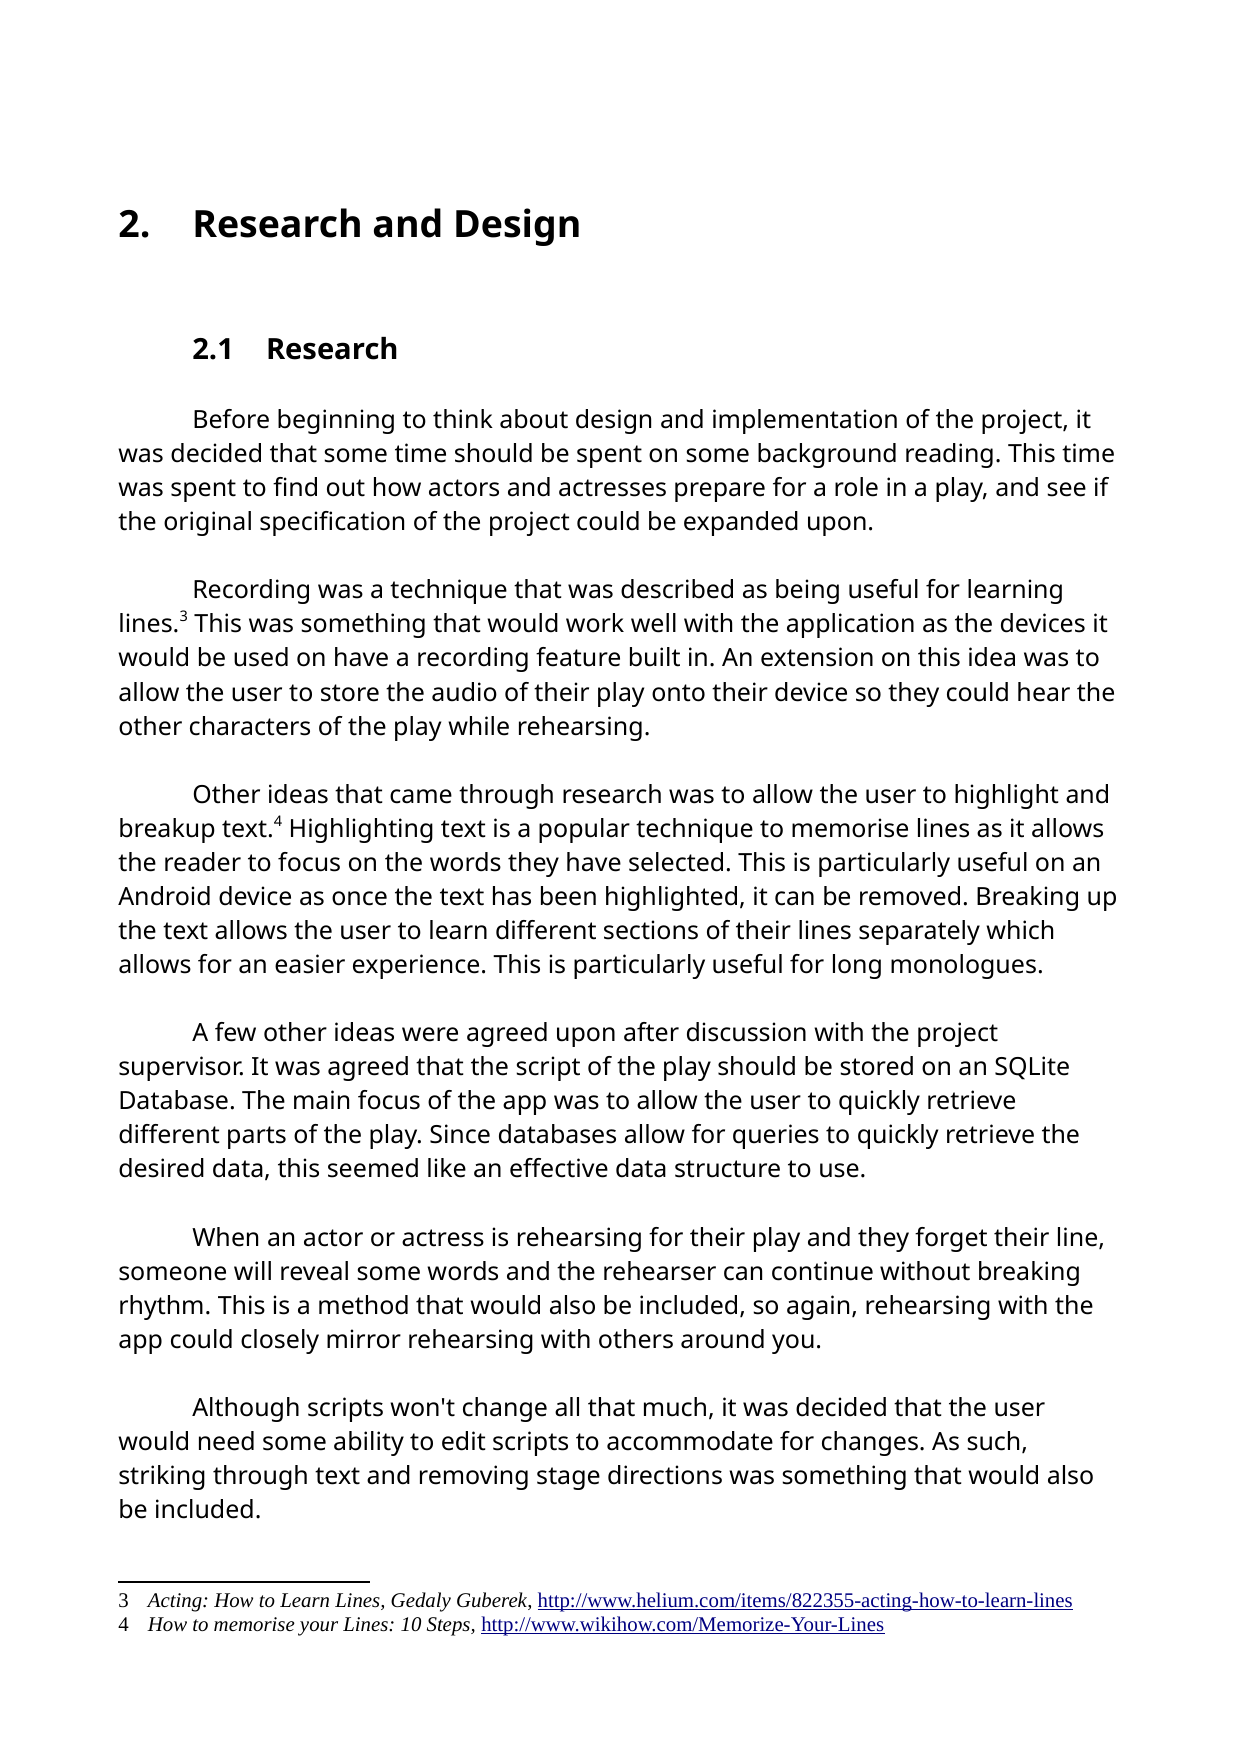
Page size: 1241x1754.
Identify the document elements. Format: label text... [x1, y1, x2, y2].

text Acting: How to Learn Lines, Gedaly Guberek, http://www.helium.com/items/822355-acting-how-to-learn-lines [118, 1588, 1122, 1612]
text Other ideas that came through research was to allow the user to highlight and breakup text. Highlighting text is a popular technique to memorise lines as it allows the reader to focus on the words they have selected. This is particularly useful on an Android device as once the text has been highlighted, it can be removed. Breaking up the text allows the user to learn different sections of their lines separately which allows for an easier experience. This is particularly useful for long monologues. [118, 776, 1122, 981]
text 2.1 Research [118, 328, 1122, 368]
text How to memorise your Lines: 10 Steps, http://www.wikihow.com/Memorize-Your-Lines [118, 1612, 1122, 1636]
text When an actor or actress is rehearsing for their play and they forget their line, someone will reveal some words and the rehearser can continue without breaking rhythm. This is a method that would also be included, so again, rehearsing with the app could closely mirror rehearsing with others around you. [118, 1219, 1122, 1355]
text 2. Research and Design [118, 197, 1122, 248]
text Although scripts won't change all that much, it was decided that the user would need some ability to edit scripts to accommodate for changes. As such, striking through text and removing stage directions was something that would also be included. [118, 1389, 1122, 1526]
text A few other ideas were agreed upon after discussion with the project supervisor. It was agreed that the script of the play should be stored on an SQLite Database. The main focus of the app was to allow the user to quickly retrieve different parts of the play. Since databases allow for queries to quickly retrieve the desired data, this seemed like an effective data structure to use. [118, 1015, 1122, 1185]
text Before beginning to think about design and implementation of the project, it was decided that some time should be spent on some background reading. This time was spent to find out how actors and actresses prepare for a role in a play, and see if the original specification of the project could be expanded upon. [118, 402, 1122, 538]
text Recording was a technique that was described as being useful for learning lines. This was something that would work well with the application as the devices it would be used on have a recording feature built in. An extension on this idea was to allow the user to store the audio of their play onto their device so they could hear the other characters of the play while rehearsing. [118, 572, 1122, 742]
